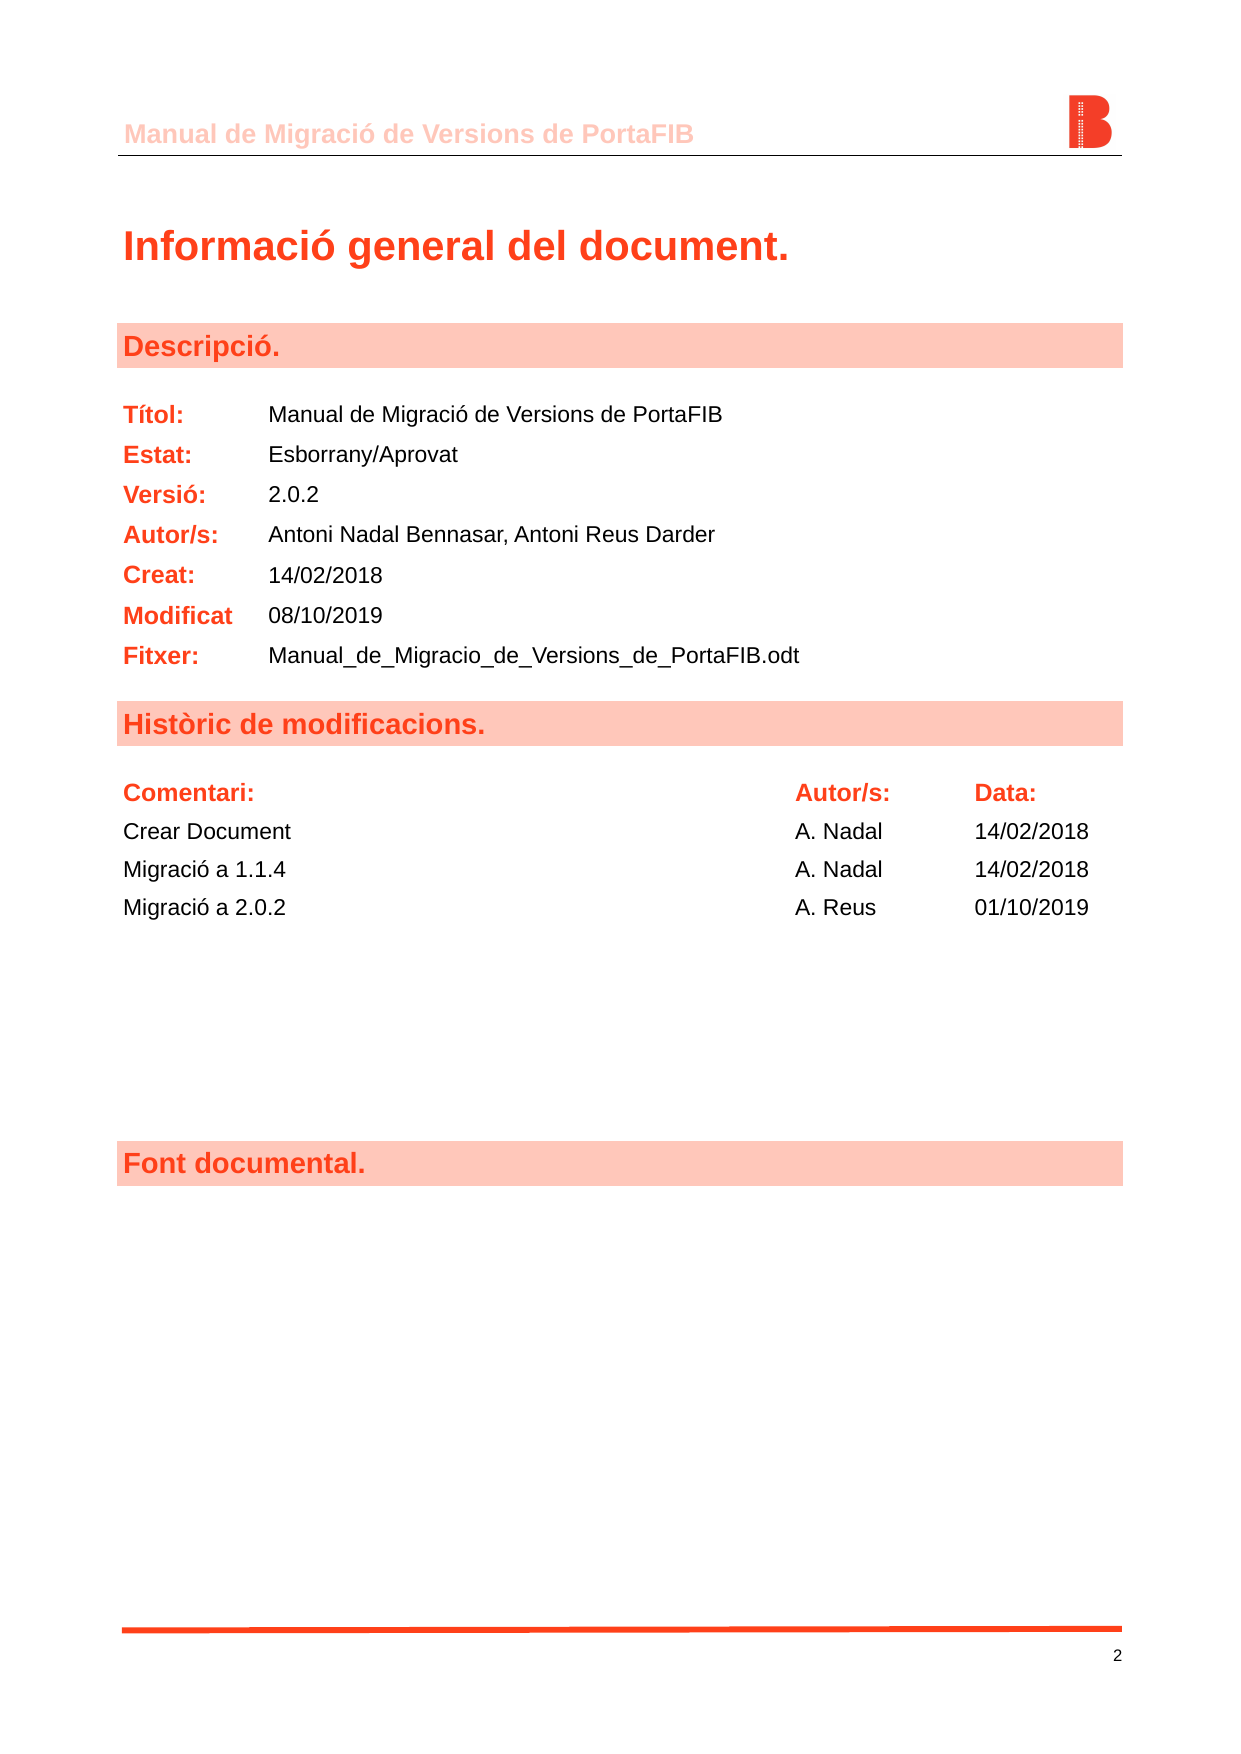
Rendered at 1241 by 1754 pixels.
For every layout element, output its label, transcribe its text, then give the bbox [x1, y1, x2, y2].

table_cell Crear Document [117, 812, 789, 850]
table_cell A. Reus [789, 888, 969, 926]
table_cell Creat: [117, 555, 262, 595]
picture [1063, 94, 1117, 150]
table_cell 2.0.2 [262, 474, 1123, 514]
table_cell Fitxer: [117, 635, 262, 675]
table_cell Antoni Nadal Bennasar, Antoni Reus Darder [262, 515, 1123, 555]
table_cell 08/10/2019 [262, 595, 1123, 635]
table_cell Estat: [117, 434, 262, 474]
table_cell A. Nadal [789, 812, 969, 850]
table_cell [789, 926, 969, 963]
table_cell [117, 368, 1123, 394]
table_cell Versió: [117, 474, 262, 514]
table_cell 14/02/2018 [969, 850, 1123, 888]
table_cell 14/02/2018 [969, 812, 1123, 850]
table_cell [789, 1039, 969, 1077]
table_cell Manual_de_Migracio_de_Versions_de_PortaFIB.odt [262, 635, 1123, 675]
table_cell Migració a 2.0.2 [117, 888, 789, 926]
table_cell [117, 964, 789, 1001]
table_cell [117, 926, 789, 963]
table_cell [789, 964, 969, 1001]
table_cell 14/02/2018 [262, 555, 1123, 595]
table_cell Manual de Migració de Versions de PortaFIB [262, 394, 1123, 434]
table_cell [117, 1039, 789, 1077]
table_cell [117, 675, 1123, 701]
table_cell [789, 1001, 969, 1039]
table_cell [969, 1039, 1123, 1077]
table_cell Font documental. [117, 1141, 1123, 1186]
table_cell [117, 1249, 1123, 1289]
table_cell [969, 926, 1123, 963]
table_cell [969, 1077, 1123, 1115]
table_cell [117, 1327, 1123, 1365]
table_cell 01/10/2019 [969, 888, 1123, 926]
table_cell Comentari: [117, 772, 789, 812]
table_cell Migració a 1.1.4 [117, 850, 789, 888]
table_header Informació general del document. [117, 216, 1123, 323]
table_cell A. Nadal [789, 850, 969, 888]
table_cell Històric de modificacions. [117, 701, 1123, 746]
table_cell [117, 1077, 789, 1115]
table_cell Descripció. [117, 323, 1123, 368]
table_cell [117, 1186, 1123, 1211]
table_cell Autor/s: [789, 772, 969, 812]
table_cell Data: [969, 772, 1123, 812]
table_cell Títol: [117, 394, 262, 434]
table_cell [969, 964, 1123, 1001]
table_cell [789, 1077, 969, 1115]
table_cell [117, 1289, 1123, 1327]
table_cell [117, 746, 1123, 772]
table_cell [117, 1001, 789, 1039]
table_cell [117, 1115, 1123, 1141]
table_cell [969, 1001, 1123, 1039]
table_cell Modificat [117, 595, 262, 635]
table_cell Esborrany/Aprovat [262, 434, 1123, 474]
table_cell Autor/s: [117, 515, 262, 555]
table_cell [117, 1211, 1123, 1249]
